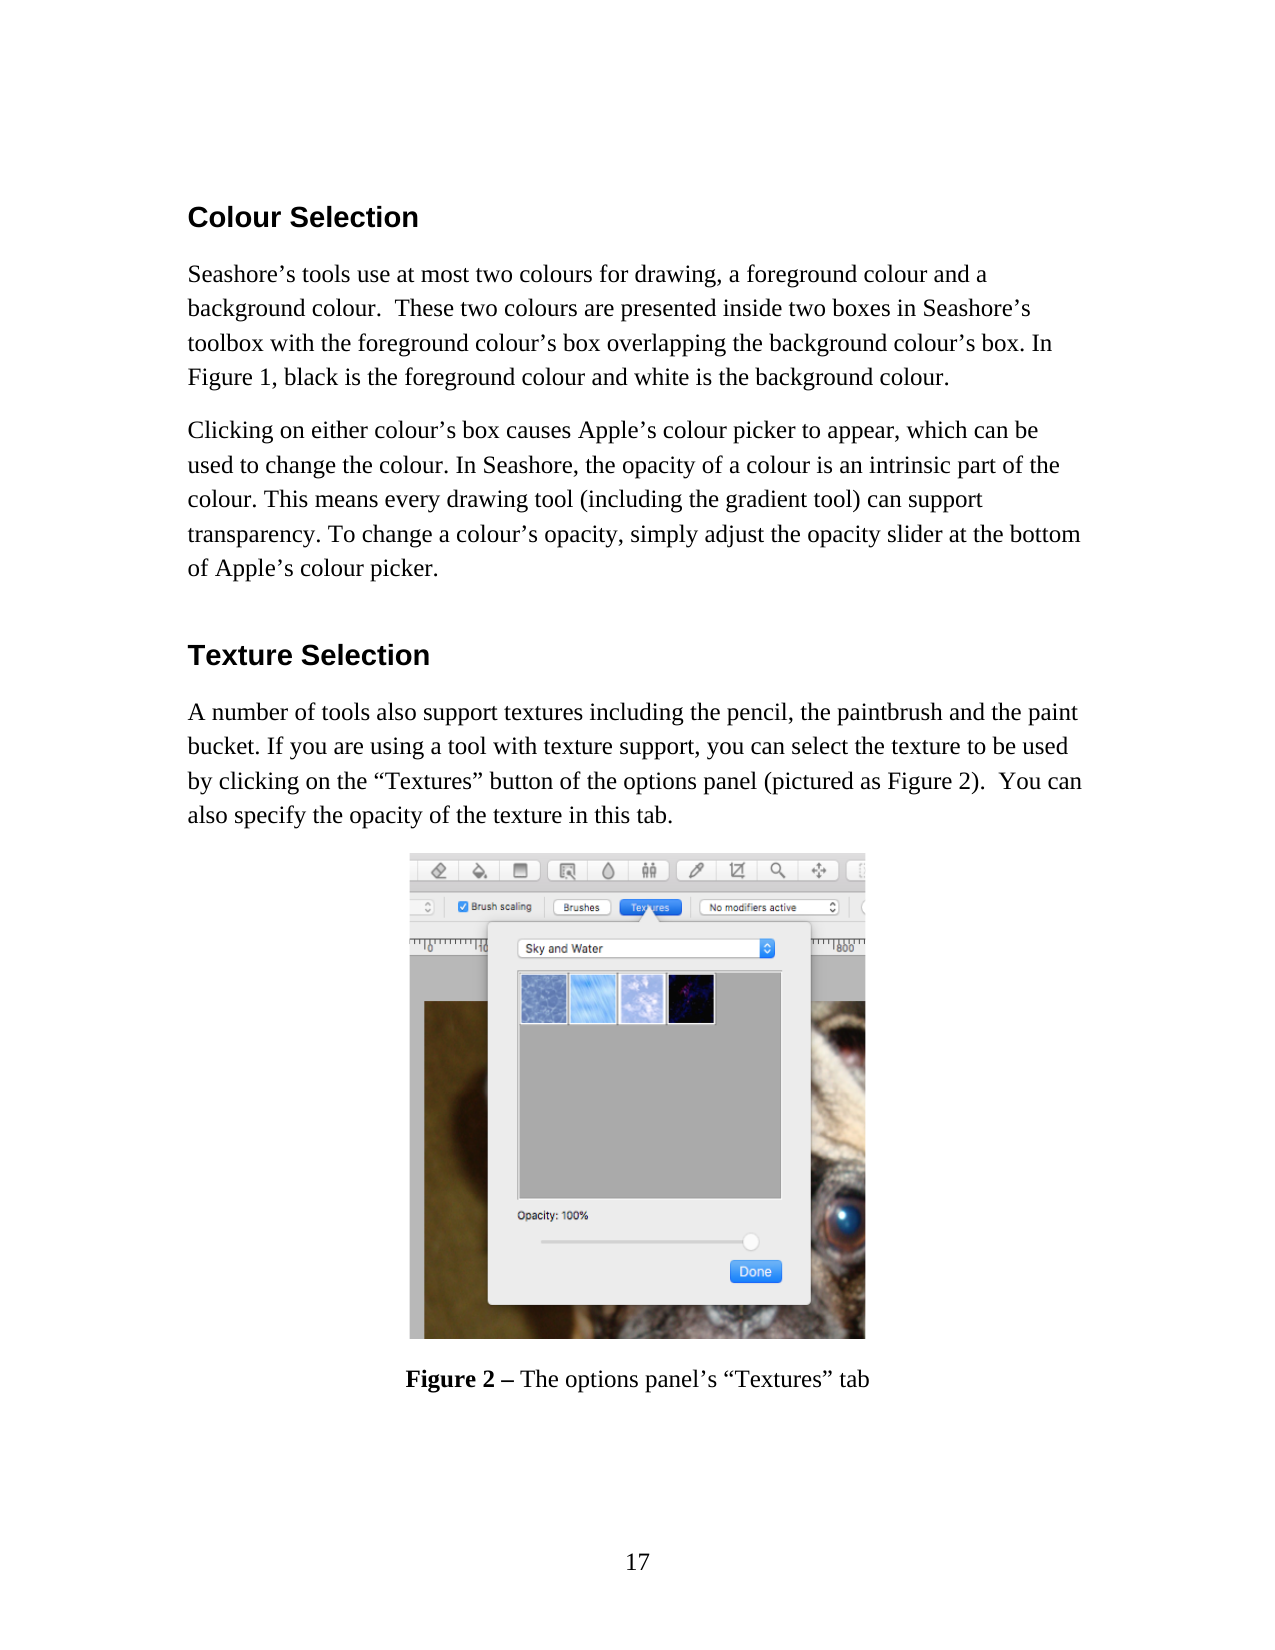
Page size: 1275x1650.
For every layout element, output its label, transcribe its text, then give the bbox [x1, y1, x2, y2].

text Figure 2 – The options panel’s “Textures” tab [187, 1364, 1087, 1392]
subtitle Colour Selection [187, 200, 1087, 233]
picture [409, 853, 866, 1339]
subtitle Texture Selection [187, 638, 1087, 672]
text A number of tools also support textures including the pencil, the paintbrush and the paint bucket. If you are using a tool with texture support, you can select the texture to be used by clicking on the “Textures” button of the options panel (pictured as Figure 2). You can also specify the opacity of the texture in this tab. [187, 697, 1087, 829]
text Seashore’s tools use at most two colours for drawing, a foreground colour and a background colour. These two colours are presented inside two boxes in Seashore’s toolbox with the foreground colour’s box overlapping the background colour’s box. In Figure 1, black is the foreground colour and white is the background colour. [187, 259, 1087, 391]
text Clicking on either colour’s box causes Apple’s colour picker to appear, which can be used to change the colour. In Seashore, the opacity of a colour is an intrinsic part of the colour. This means every drawing tool (including the gradient tool) can support transparency. To change a colour’s opacity, simply adjust the opacity slider at the bottom of Apple’s colour picker. [187, 416, 1087, 582]
